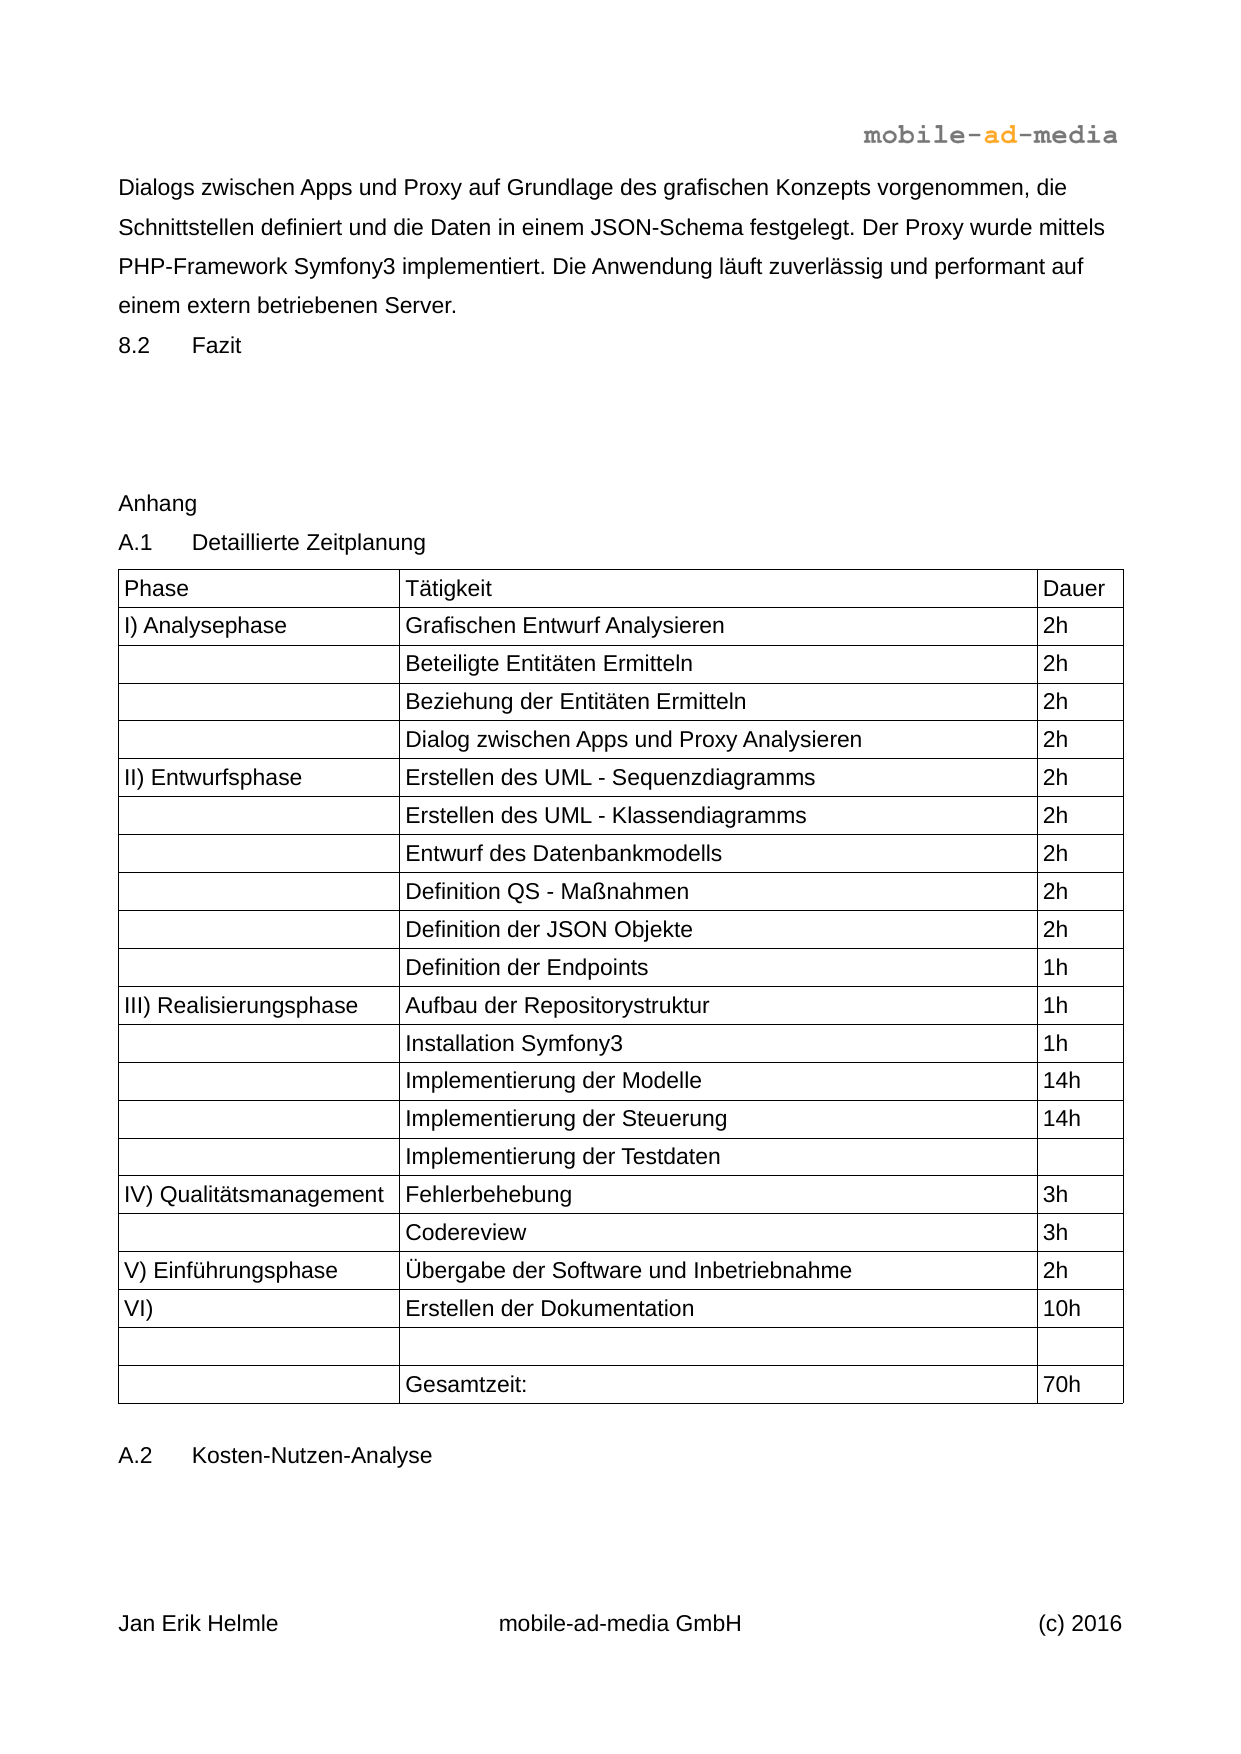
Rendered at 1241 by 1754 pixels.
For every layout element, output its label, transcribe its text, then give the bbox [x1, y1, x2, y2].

table_cell Aufbau der Repositorystruktur [400, 987, 1037, 1024]
picture [863, 118, 1118, 150]
table_cell [119, 835, 399, 872]
table_cell I) Analysephase [119, 608, 399, 644]
table_cell 2h [1038, 759, 1123, 796]
text A.1 Detaillierte Zeitplanung [118, 529, 1122, 556]
table_cell [119, 1101, 399, 1137]
table_cell [119, 911, 399, 948]
table_cell 14h [1038, 1063, 1123, 1099]
table_cell IV) Qualitätsmanagement [119, 1176, 399, 1213]
table_cell 1h [1038, 949, 1123, 986]
table_cell Erstellen des UML - Klassendiagramms [400, 797, 1037, 834]
table_cell 2h [1038, 835, 1123, 872]
table_cell 2h [1038, 1252, 1123, 1289]
table_header Dauer [1038, 570, 1123, 607]
table_cell Dialog zwischen Apps und Proxy Analysieren [400, 721, 1037, 758]
table_cell Definition der JSON Objekte [400, 911, 1037, 948]
table_cell [119, 873, 399, 910]
table_cell Fehlerbehebung [400, 1176, 1037, 1213]
table_cell VI) [119, 1290, 399, 1327]
table_cell 14h [1038, 1101, 1123, 1137]
table_cell 3h [1038, 1176, 1123, 1213]
table_cell [119, 1366, 399, 1403]
table_cell [400, 1328, 1037, 1365]
table_cell Erstellen der Dokumentation [400, 1290, 1037, 1327]
table_cell [1038, 1328, 1123, 1365]
table_cell 2h [1038, 721, 1123, 758]
table_cell V) Einführungsphase [119, 1252, 399, 1289]
table_cell Implementierung der Steuerung [400, 1101, 1037, 1137]
text Anhang [118, 490, 1122, 516]
text 8.2 Fazit [118, 332, 1122, 358]
table_cell 3h [1038, 1214, 1123, 1251]
table_cell 2h [1038, 873, 1123, 910]
table_cell 70h [1038, 1366, 1123, 1403]
table_cell Codereview [400, 1214, 1037, 1251]
table_cell [119, 646, 399, 682]
table_cell 2h [1038, 684, 1123, 720]
table_cell [119, 1328, 399, 1365]
table_cell 1h [1038, 1025, 1123, 1062]
table_cell [119, 721, 399, 758]
table_cell Implementierung der Modelle [400, 1063, 1037, 1099]
text Dialogs zwischen Apps und Proxy auf Grundlage des grafischen Konzepts vorgenommen, die Schnittstellen definiert und die Daten in einem JSON-Schema festgelegt. Der Proxy wurde mittels PHP-Framework Symfony3 implementiert. Die Anwendung läuft zuverlässig und performant auf einem extern betriebenen Server. [118, 174, 1122, 319]
table_cell [119, 1214, 399, 1251]
table_cell Definition der Endpoints [400, 949, 1037, 986]
table_cell Gesamtzeit: [400, 1366, 1037, 1403]
table_cell Beteiligte Entitäten Ermitteln [400, 646, 1037, 682]
table_cell [119, 797, 399, 834]
table_header Phase [119, 570, 399, 607]
table_cell [119, 1025, 399, 1062]
table_cell [119, 1139, 399, 1175]
table_cell [119, 684, 399, 720]
text A.2 Kosten-Nutzen-Analyse [118, 1442, 1122, 1469]
table_cell Beziehung der Entitäten Ermitteln [400, 684, 1037, 720]
table_cell [1038, 1139, 1123, 1175]
table_cell Grafischen Entwurf Analysieren [400, 608, 1037, 644]
table_cell 1h [1038, 987, 1123, 1024]
table_header Tätigkeit [400, 570, 1037, 607]
table_cell Erstellen des UML - Sequenzdiagramms [400, 759, 1037, 796]
table_cell Implementierung der Testdaten [400, 1139, 1037, 1175]
table_cell Definition QS - Maßnahmen [400, 873, 1037, 910]
table_cell [119, 1063, 399, 1099]
table_cell [119, 949, 399, 986]
table_cell 2h [1038, 797, 1123, 834]
table_cell II) Entwurfsphase [119, 759, 399, 796]
table_cell Übergabe der Software und Inbetriebnahme [400, 1252, 1037, 1289]
table_cell III) Realisierungsphase [119, 987, 399, 1024]
table_cell 2h [1038, 608, 1123, 644]
table_cell Entwurf des Datenbankmodells [400, 835, 1037, 872]
table_cell Installation Symfony3 [400, 1025, 1037, 1062]
table_cell 2h [1038, 911, 1123, 948]
table_cell 10h [1038, 1290, 1123, 1327]
table_cell 2h [1038, 646, 1123, 682]
